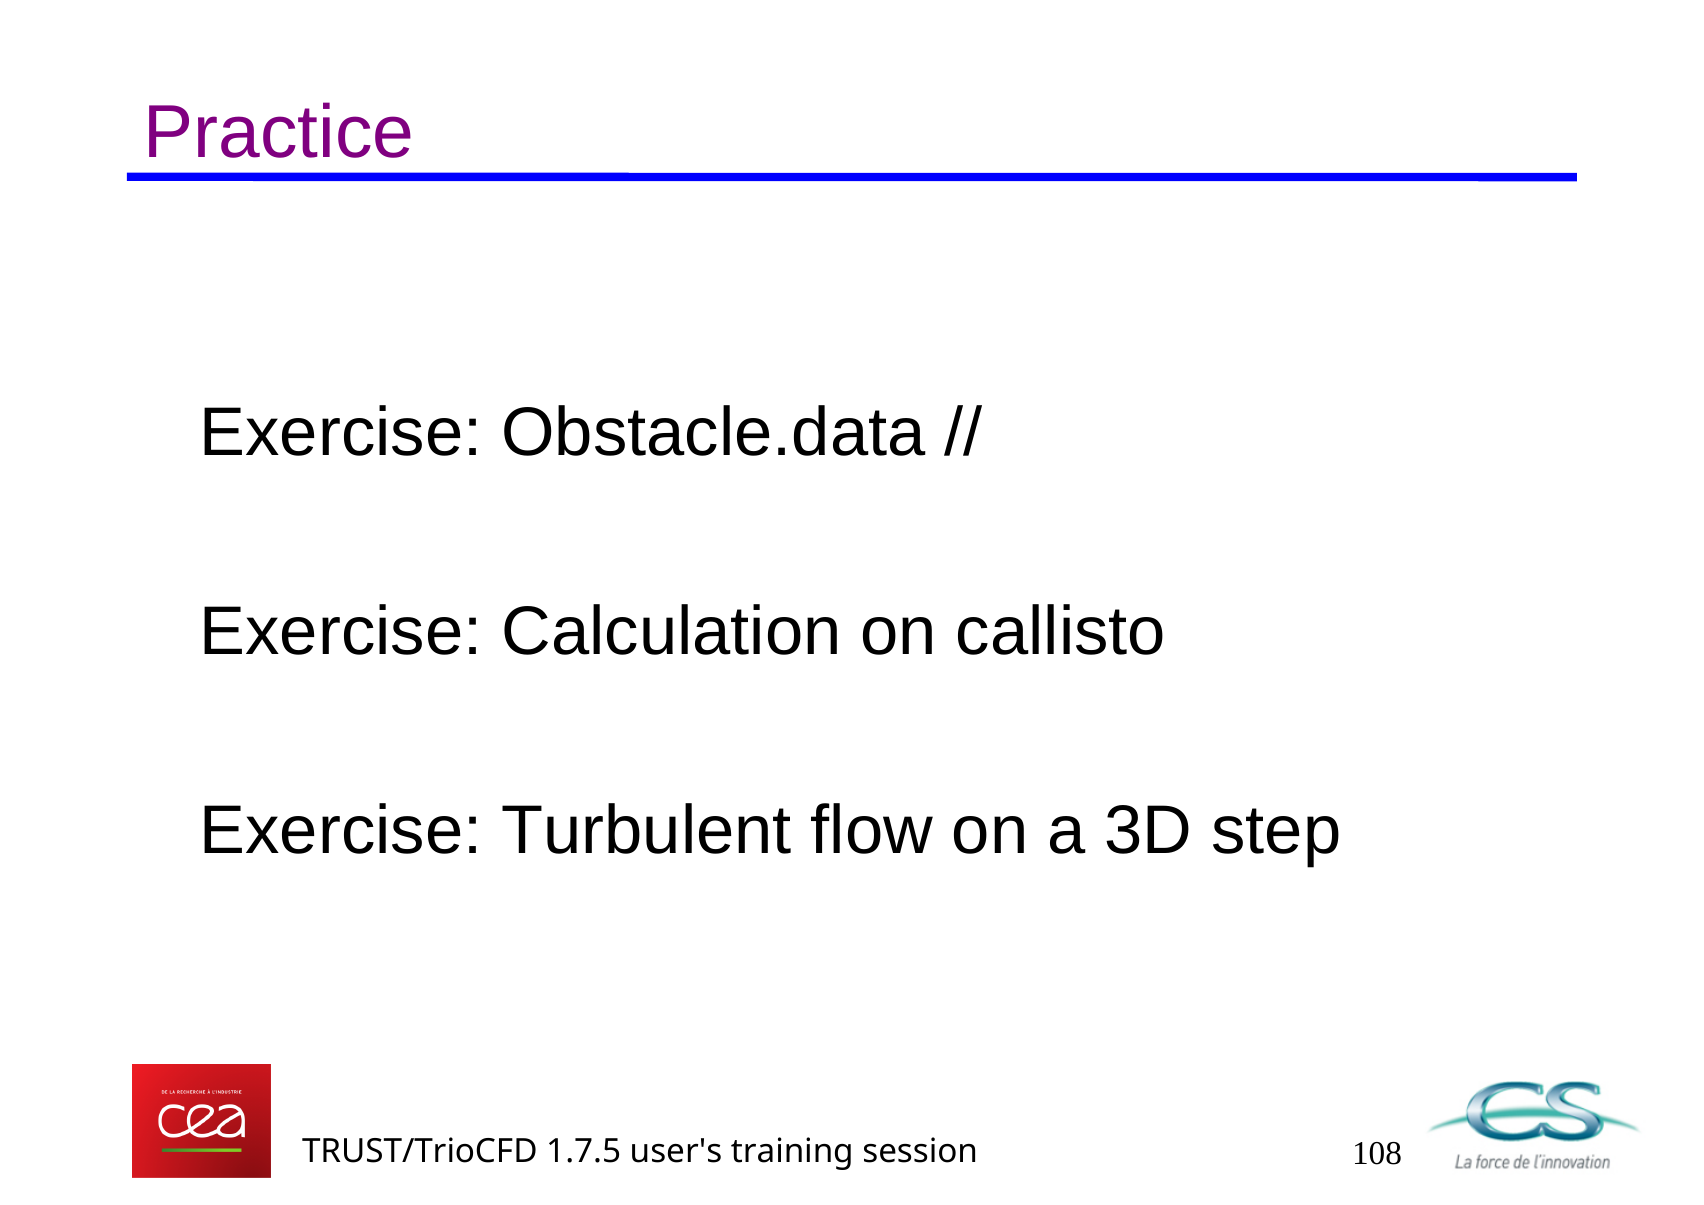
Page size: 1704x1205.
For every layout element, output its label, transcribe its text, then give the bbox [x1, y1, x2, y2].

picture [132, 1064, 271, 1178]
list Exercise: Obstacle.data // Exercise: Calculation on callisto Exercise: Turbulent flow on a 3D step [127, 378, 1576, 965]
picture [1423, 1072, 1648, 1179]
title Practice [127, 39, 1576, 215]
